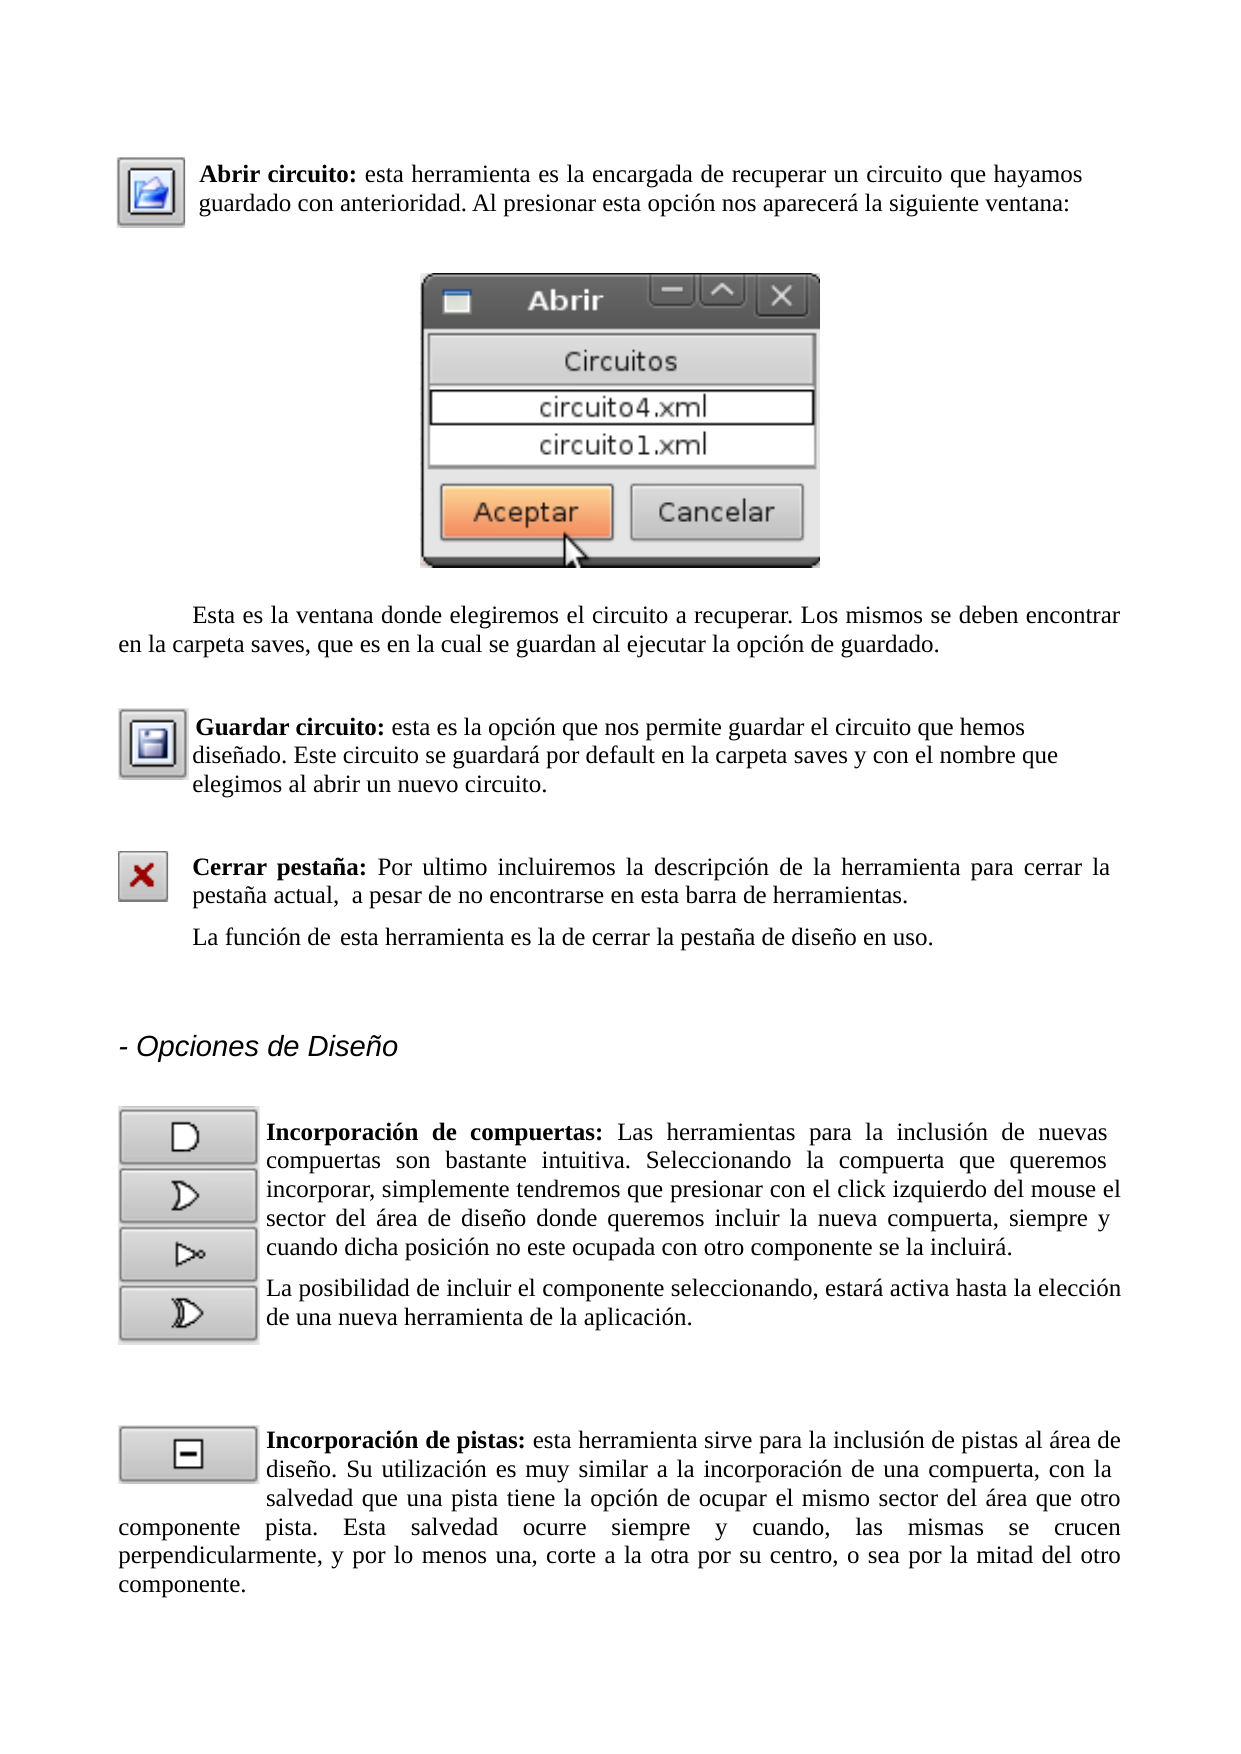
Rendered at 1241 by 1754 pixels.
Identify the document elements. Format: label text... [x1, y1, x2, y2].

subtitle - Opciones de Diseño [118, 1029, 1122, 1063]
text Abrir circuito: esta herramienta es la encargada de recuperar un circuito que hayamos guardado con anterioridad. Al presionar esta opción nos aparecerá la siguiente ventana: [186, 159, 1122, 217]
picture [118, 851, 169, 902]
picture [118, 708, 189, 780]
text Incorporación de pistas: esta herramienta sirve para la inclusión de pistas al área de diseño. Su utilización es muy similar a la incorporación de una compuerta, con la salvedad que una pista tiene la opción de ocupar el mismo sector del área que otro componente pista. Esta salvedad ocurre siempre y cuando, las mismas se crucen perpendicularmente, y por lo menos una, corte a la otra por su centro, o sea por la mitad del otro componente. [118, 1425, 1122, 1598]
picture [118, 1425, 260, 1484]
text Incorporación de compuertas: Las herramientas para la inclusión de nuevas compuertas son bastante intuitiva. Seleccionando la compuerta que queremos incorporar, simplemente tendremos que presionar con el click izquierdo del mouse el sector del área de diseño donde queremos incluir la nueva compuerta, siempre y cuando dicha posición no este ocupada con otro componente se la incluirá. [260, 1117, 1122, 1260]
text Guardar circuito: esta es la opción que nos permite guardar el circuito que hemos diseñado. Este circuito se guardará por default en la carpeta saves y con el nombre que elegimos al abrir un nuevo circuito. [118, 712, 1122, 798]
picture [118, 1106, 260, 1345]
picture [116, 157, 186, 228]
text La función de esta herramienta es la de cerrar la pestaña de diseño en uso. [118, 922, 1122, 951]
text La posibilidad de incluir el componente seleccionando, estará activa hasta la elección de una nueva herramienta de la aplicación. [260, 1273, 1122, 1330]
picture [420, 273, 820, 568]
text Esta es la ventana donde elegiremos el circuito a recuperar. Los mismos se deben encontrar en la carpeta saves, que es en la cual se guardan al ejecutar la opción de guardado. [118, 601, 1122, 658]
text Cerrar pestaña: Por ultimo incluiremos la descripción de la herramienta para cerrar la pestaña actual, a pesar de no encontrarse en esta barra de herramientas. [118, 852, 1122, 909]
